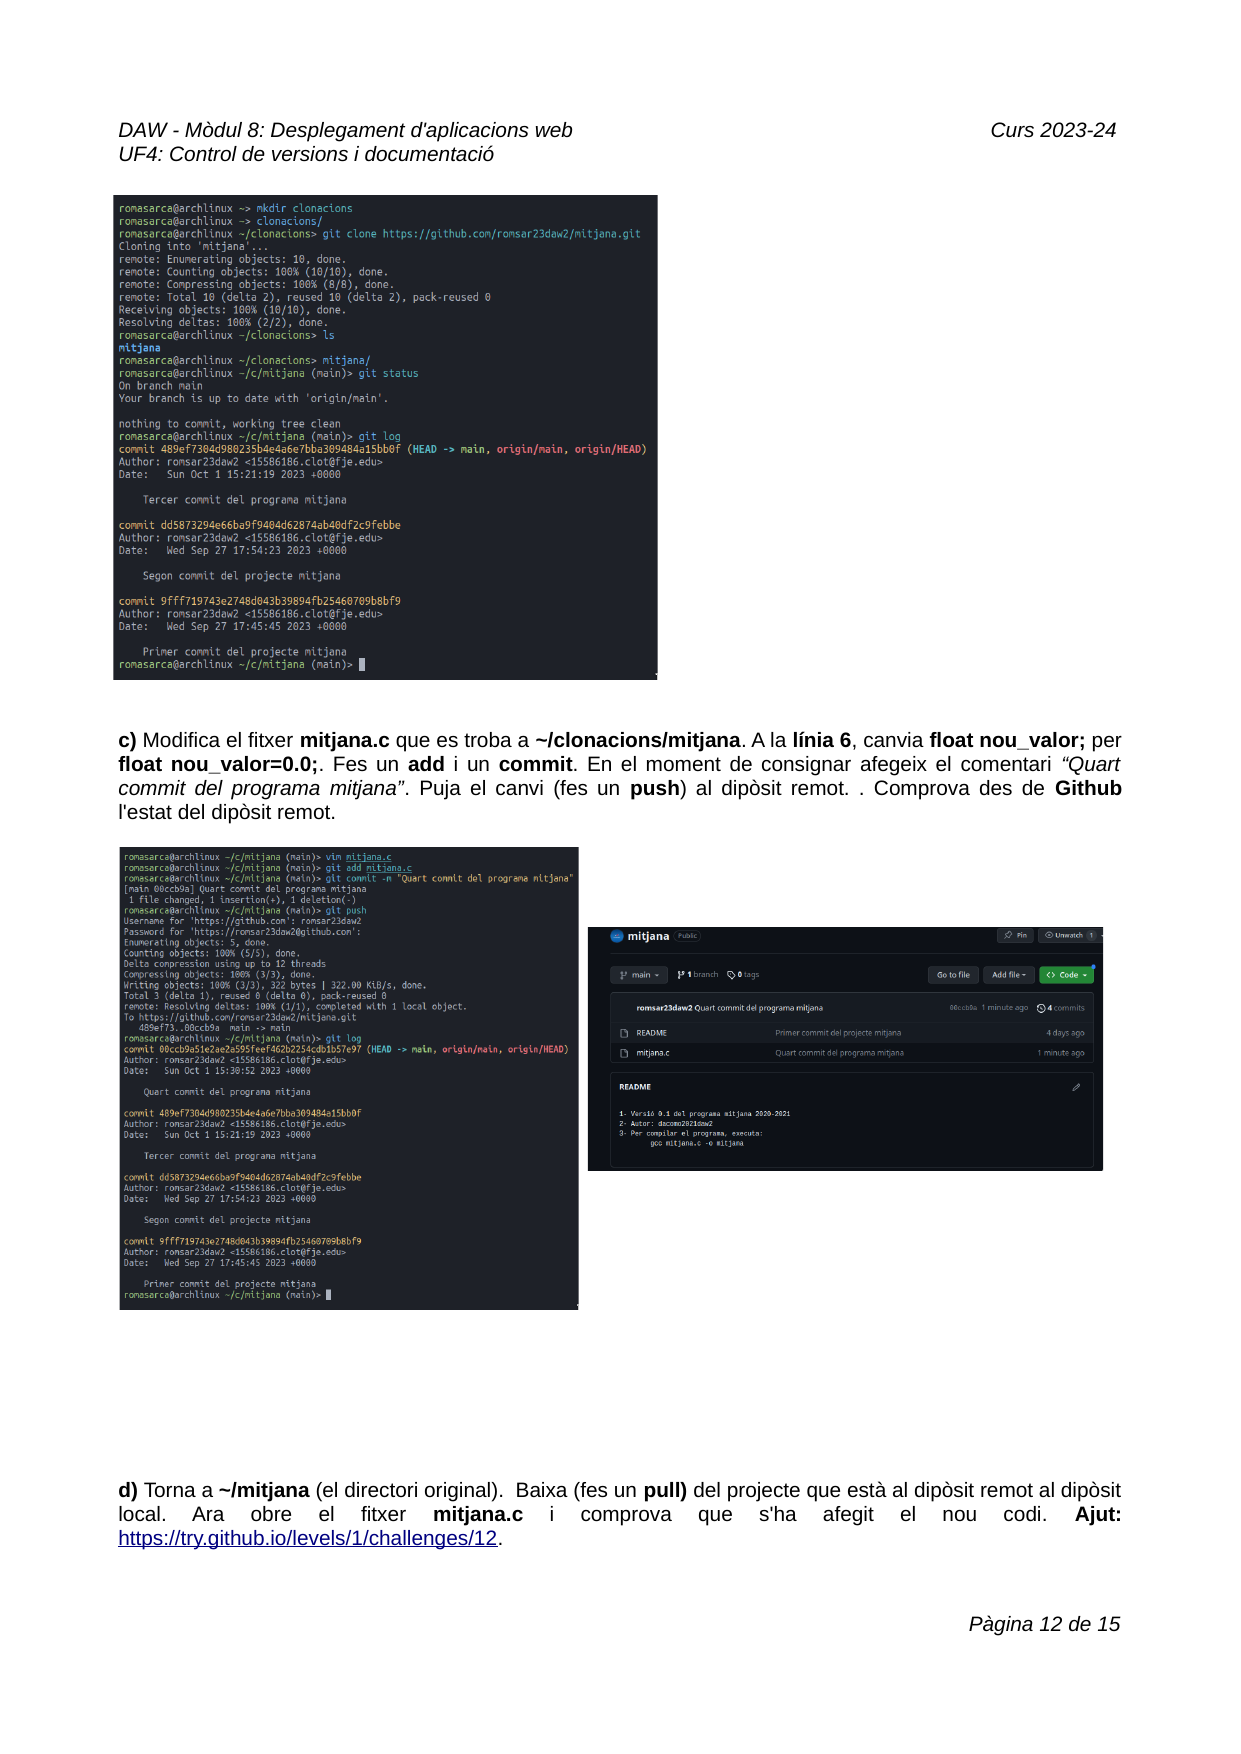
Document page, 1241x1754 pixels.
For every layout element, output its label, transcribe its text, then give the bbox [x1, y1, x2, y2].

text d) Torna a ~/mitjana (el directori original). Baixa (fes un pull) del projecte que està al dipòsit remot al dipòsit local. Ara obre el fitxer mitjana.c i comprova que s'ha afegit el nou codi. Ajut: https://try.github.io/levels/1/challenges/12. [118, 1477, 1122, 1549]
picture [587, 927, 1104, 1171]
picture [113, 195, 658, 680]
picture [119, 847, 579, 1310]
text c) Modifica el fitxer mitjana.c que es troba a ~/clonacions/mitjana. A la línia 6, canvia float nou_valor; per float nou_valor=0.0;. Fes un add i un commit. En el moment de consignar afegeix el comentari “Quart commit del programa mitjana”. Puja el canvi (fes un push) al dipòsit remot. . Comprova des de Github l'estat del dipòsit remot. [118, 728, 1122, 824]
